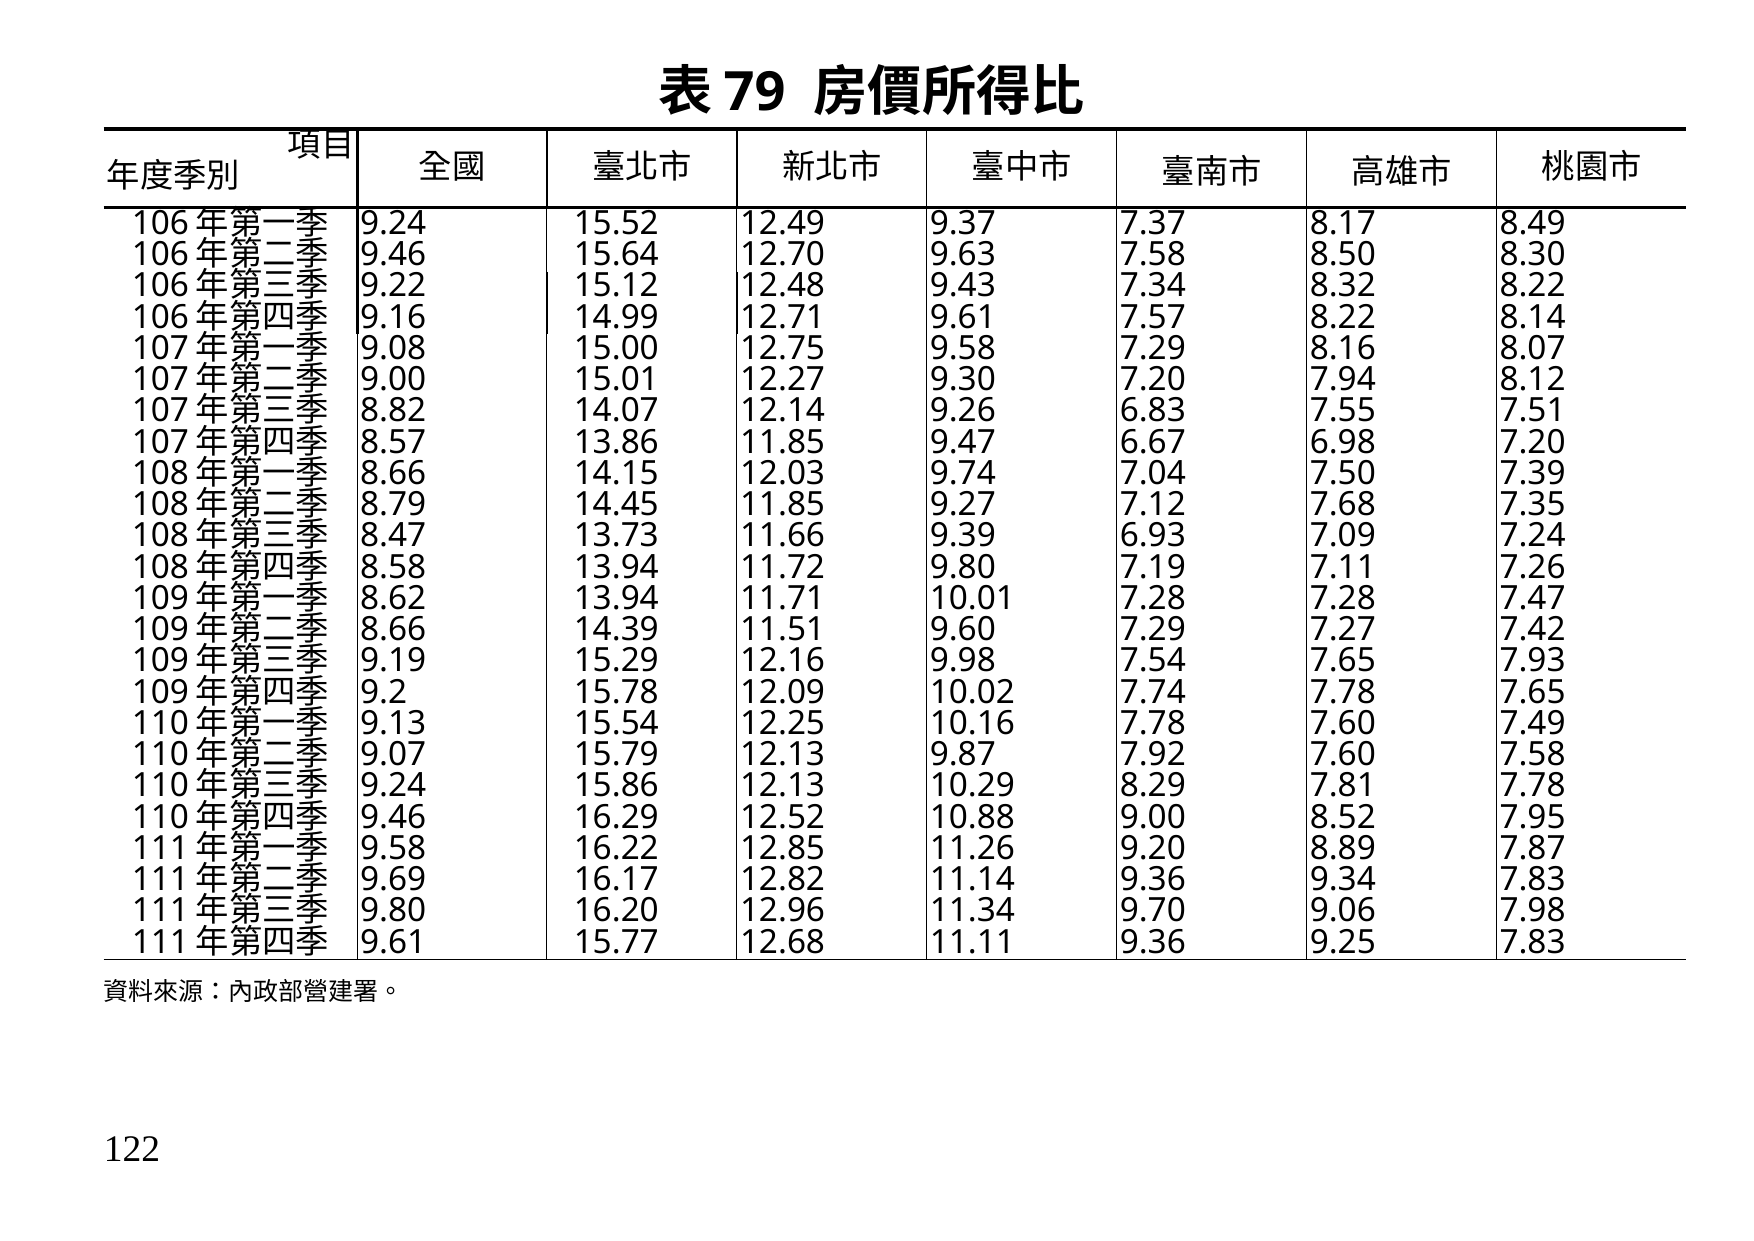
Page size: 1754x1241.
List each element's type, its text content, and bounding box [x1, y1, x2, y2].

table_cell 110年第二季 [104, 741, 357, 772]
table_cell 14.45 13.73 [547, 491, 736, 553]
table_header 臺南市 [1117, 131, 1306, 206]
table_cell 8.89 [1307, 834, 1496, 866]
table_cell 110年第四季 [104, 803, 357, 834]
table_cell 12.13 [737, 772, 926, 803]
table_cell 9.00 [1117, 803, 1306, 834]
table_header 桃園市 [1497, 131, 1686, 206]
table_cell 6.98 [1307, 428, 1496, 459]
table_cell 16.17 [547, 866, 736, 897]
table_cell 8.82 [358, 397, 546, 428]
table_cell 106年第二季 [104, 241, 356, 272]
table_cell 16.29 [547, 803, 736, 834]
table_cell 6.67 [1117, 428, 1306, 459]
table_cell 15.64 [547, 241, 736, 272]
table_cell 14.15 [547, 459, 736, 491]
table_cell 12.09 [737, 678, 926, 709]
table_cell 9.46 [359, 241, 546, 272]
table_cell 11.14 [927, 866, 1116, 897]
table_cell 9.2 [358, 678, 546, 709]
table_cell 7.93 [1497, 647, 1686, 678]
table_cell 8.52 [1307, 803, 1496, 834]
table_cell 9.63 [927, 241, 1116, 272]
table_cell 110年第一季 [104, 709, 357, 741]
table_cell 11.26 [927, 834, 1116, 866]
table_cell 9.87 [927, 741, 1116, 772]
table_cell 12.75 12.27 [737, 334, 926, 397]
table_cell 8.50 [1307, 241, 1496, 272]
table_cell 8.16 7.94 [1307, 334, 1496, 397]
table_cell 7.50 [1307, 459, 1496, 491]
table_cell 7.65 [1307, 647, 1496, 678]
table_cell 9.08 9.00 [358, 334, 546, 397]
table_header 全國 [359, 131, 546, 206]
table_cell 9.37 [927, 209, 1116, 241]
table_cell 108年第二季 108年第三季 [104, 491, 357, 553]
table_cell 10.29 [927, 772, 1116, 803]
table_cell 8.57 [358, 428, 546, 459]
table_cell 7.27 [1307, 616, 1496, 647]
table_cell 11.72 11.71 [737, 553, 926, 616]
table_cell 7.26 7.47 [1497, 553, 1686, 616]
table_cell 9.25 [1307, 928, 1496, 959]
table_cell 7.29 [1117, 616, 1306, 647]
table_cell 7.58 [1497, 741, 1686, 772]
table_header 臺北市 [548, 131, 736, 206]
table_cell 7.78 [1117, 709, 1306, 741]
table_header 高雄市 [1307, 131, 1496, 206]
table_cell 8.66 [358, 459, 546, 491]
table_cell 9.22 9.16 [359, 272, 546, 334]
table_cell 7.83 [1497, 928, 1686, 959]
table_cell 8.07 8.12 [1497, 334, 1686, 397]
table_cell 110年第三季 [104, 772, 357, 803]
table_cell 7.78 [1497, 772, 1686, 803]
table_cell 107年第四季 [104, 428, 357, 459]
table_cell 11.85 11.66 [737, 491, 926, 553]
table_cell 8.29 [1117, 772, 1306, 803]
table_cell 7.39 [1497, 459, 1686, 491]
table_cell 15.78 [547, 678, 736, 709]
table_cell 7.04 [1117, 459, 1306, 491]
table_cell 15.52 [547, 209, 736, 241]
table_cell 9.26 [927, 397, 1116, 428]
table_cell 9.06 [1307, 897, 1496, 928]
table_cell 9.20 [1117, 834, 1306, 866]
table_header 新北市 [738, 131, 926, 206]
table_cell 12.52 [737, 803, 926, 834]
table_cell 7.83 [1497, 866, 1686, 897]
table_cell 7.74 [1117, 678, 1306, 709]
table_cell 7.11 7.28 [1307, 553, 1496, 616]
table_cell 15.00 15.01 [547, 334, 736, 397]
table_cell 9.46 [358, 803, 546, 834]
table_cell 6.83 [1117, 397, 1306, 428]
table_cell 9.69 [358, 866, 546, 897]
table_cell 8.79 8.47 [358, 491, 546, 553]
table_cell 13.86 [547, 428, 736, 459]
table_cell 108年第四季 109年第一季 [104, 553, 357, 616]
table_cell 9.19 [358, 647, 546, 678]
table_cell 15.29 [547, 647, 736, 678]
table_cell 10.16 [927, 709, 1116, 741]
table_cell 7.60 [1307, 709, 1496, 741]
table_cell 9.36 [1117, 928, 1306, 959]
table_cell 7.95 [1497, 803, 1686, 834]
table_cell 7.20 [1497, 428, 1686, 459]
table_cell 109年第二季 [104, 616, 357, 647]
table_cell 9.80 10.01 [927, 553, 1116, 616]
table_cell 7.55 [1307, 397, 1496, 428]
table_cell 16.20 [547, 897, 736, 928]
table_cell 9.13 [358, 709, 546, 741]
table_cell 9.24 [358, 772, 546, 803]
table_cell 7.51 [1497, 397, 1686, 428]
table_cell 12.68 [737, 928, 926, 959]
table_cell 9.47 [927, 428, 1116, 459]
table_cell 7.37 [1117, 209, 1306, 241]
text 資料來源：內政部營建署。 [103, 972, 1554, 1008]
subtitle 表79 房價所得比 [103, 52, 1639, 127]
table_cell 9.58 9.30 [927, 334, 1116, 397]
table_cell 9.34 [1307, 866, 1496, 897]
table_cell 12.03 [737, 459, 926, 491]
table_header 項目 年度季別 [104, 131, 356, 206]
table_cell 9.43 9.61 [927, 272, 1116, 334]
table_cell 8.30 [1497, 241, 1686, 272]
table_cell 111年第一季 [104, 834, 357, 866]
table_cell 7.65 [1497, 678, 1686, 709]
table_cell 9.80 [358, 897, 546, 928]
table_cell 109年第三季 [104, 647, 357, 678]
table_cell 9.60 [927, 616, 1116, 647]
table_cell 7.12 6.93 [1117, 491, 1306, 553]
table_cell 15.77 [547, 928, 736, 959]
table_cell 106年第三季 106年第四季 [104, 272, 356, 334]
table_cell 9.74 [927, 459, 1116, 491]
table_cell 9.07 [358, 741, 546, 772]
table_cell 7.49 [1497, 709, 1686, 741]
table_cell 7.60 [1307, 741, 1496, 772]
table_cell 12.82 [737, 866, 926, 897]
table_cell 12.16 [737, 647, 926, 678]
table_cell 8.66 [358, 616, 546, 647]
table_cell 107年第三季 [104, 397, 357, 428]
table_cell 16.22 [547, 834, 736, 866]
table_cell 108年第一季 [104, 459, 357, 491]
table_cell 10.88 [927, 803, 1116, 834]
table_cell 12.49 [737, 209, 926, 241]
table_cell 107年第一季 107年第二季 [104, 334, 357, 397]
table_cell 7.81 [1307, 772, 1496, 803]
table_cell 9.70 [1117, 897, 1306, 928]
table_cell 111年第四季 [104, 928, 357, 959]
table_cell 9.27 9.39 [927, 491, 1116, 553]
table_cell 11.85 [737, 428, 926, 459]
table_cell 7.68 7.09 [1307, 491, 1496, 553]
table_cell 15.12 14.99 [548, 272, 736, 334]
table_cell 7.19 7.28 [1117, 553, 1306, 616]
table_cell 7.98 [1497, 897, 1686, 928]
table_cell 12.14 [737, 397, 926, 428]
table_cell 7.35 7.24 [1497, 491, 1686, 553]
table_cell 7.34 7.57 [1117, 272, 1306, 334]
table_cell 8.22 8.14 [1497, 272, 1686, 334]
table_cell 12.96 [737, 897, 926, 928]
table_cell 12.85 [737, 834, 926, 866]
table_cell 8.32 8.22 [1307, 272, 1496, 334]
table_cell 7.42 [1497, 616, 1686, 647]
table_cell 12.13 [737, 741, 926, 772]
table_cell 10.02 [927, 678, 1116, 709]
table_cell 13.94 13.94 [547, 553, 736, 616]
table_cell 15.86 [547, 772, 736, 803]
table_cell 7.54 [1117, 647, 1306, 678]
table_cell 111年第三季 [104, 897, 357, 928]
table_cell 12.25 [737, 709, 926, 741]
table_cell 8.49 [1497, 209, 1686, 241]
table_cell 8.17 [1307, 209, 1496, 241]
table_cell 9.36 [1117, 866, 1306, 897]
table_cell 14.39 [547, 616, 736, 647]
table_cell 12.70 [737, 241, 926, 272]
table_cell 15.79 [547, 741, 736, 772]
table_cell 9.98 [927, 647, 1116, 678]
table_cell 11.34 [927, 897, 1116, 928]
table_cell 14.07 [547, 397, 736, 428]
table_cell 12.48 12.71 [738, 272, 926, 334]
table_cell 7.87 [1497, 834, 1686, 866]
table_cell 7.58 [1117, 241, 1306, 272]
table_cell 11.11 [927, 928, 1116, 959]
table_cell 111年第二季 [104, 866, 357, 897]
table_cell 8.58 8.62 [358, 553, 546, 616]
table_cell 7.92 [1117, 741, 1306, 772]
table_cell 11.51 [737, 616, 926, 647]
table_cell 9.24 [359, 209, 546, 241]
table_cell 7.29 7.20 [1117, 334, 1306, 397]
table_cell 9.61 [358, 928, 546, 959]
table_cell 106年第一季 [104, 209, 356, 241]
table_cell 109年第四季 [104, 678, 357, 709]
table_cell 15.54 [547, 709, 736, 741]
table_cell 9.58 [358, 834, 546, 866]
table_header 臺中市 [927, 131, 1116, 206]
table_cell 7.78 [1307, 678, 1496, 709]
